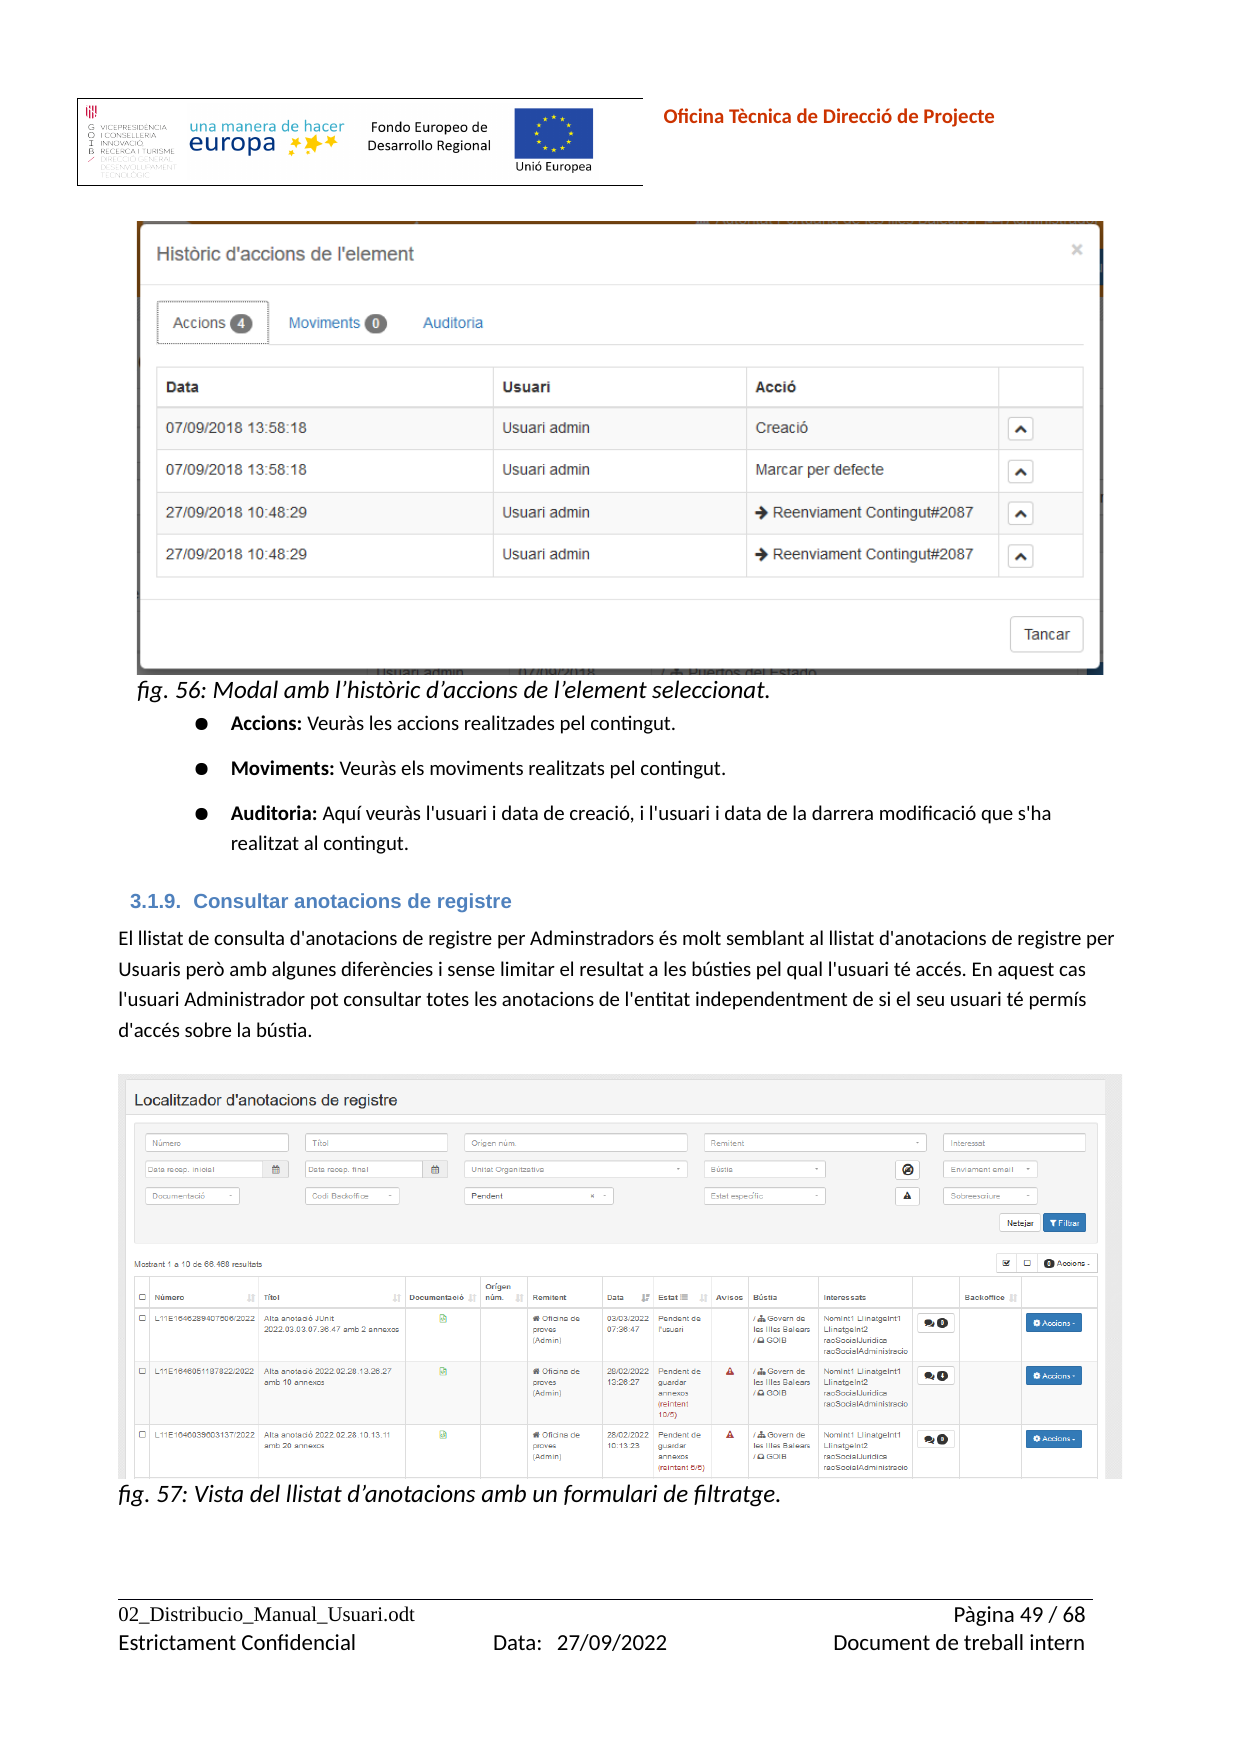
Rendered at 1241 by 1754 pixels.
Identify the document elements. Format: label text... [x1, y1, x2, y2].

picture [136, 221, 1104, 675]
subtitle Consultar anotacions de registre [130, 890, 1122, 913]
text El llistat de consulta d'anotacions de registre per Adminstradors és molt semblant al llistat d'anotacions de registre per Usuaris però amb algunes diferències i sense limitar el resultat a les bústies pel qual l'usuari té accés. En aquest cas l'usuari Administrador pot consultar totes les anotacions de l'entitat independentment de si el seu usuari té permís d'accés sobre la bústia. [118, 926, 1122, 1042]
picture [187, 103, 599, 180]
list fig. 56: Modal amb l’històric d’accions de l’element seleccionat. [137, 675, 1103, 705]
list Moviments: Veuràs els moviments realitzats pel contingut. [193, 755, 1122, 780]
list Accions: Veuràs les accions realitzades pel contingut. [137, 209, 1122, 735]
list Auditoria: Aquí veuràs l'usuari i data de creació, i l'usuari i data de la darrera modificació que s'ha realitzat al contingut. [193, 800, 1122, 856]
picture [82, 103, 181, 180]
picture [118, 1074, 1123, 1479]
text fig. 57: Vista del llistat d’anotacions amb un formulari de filtratge. [118, 1479, 1122, 1509]
